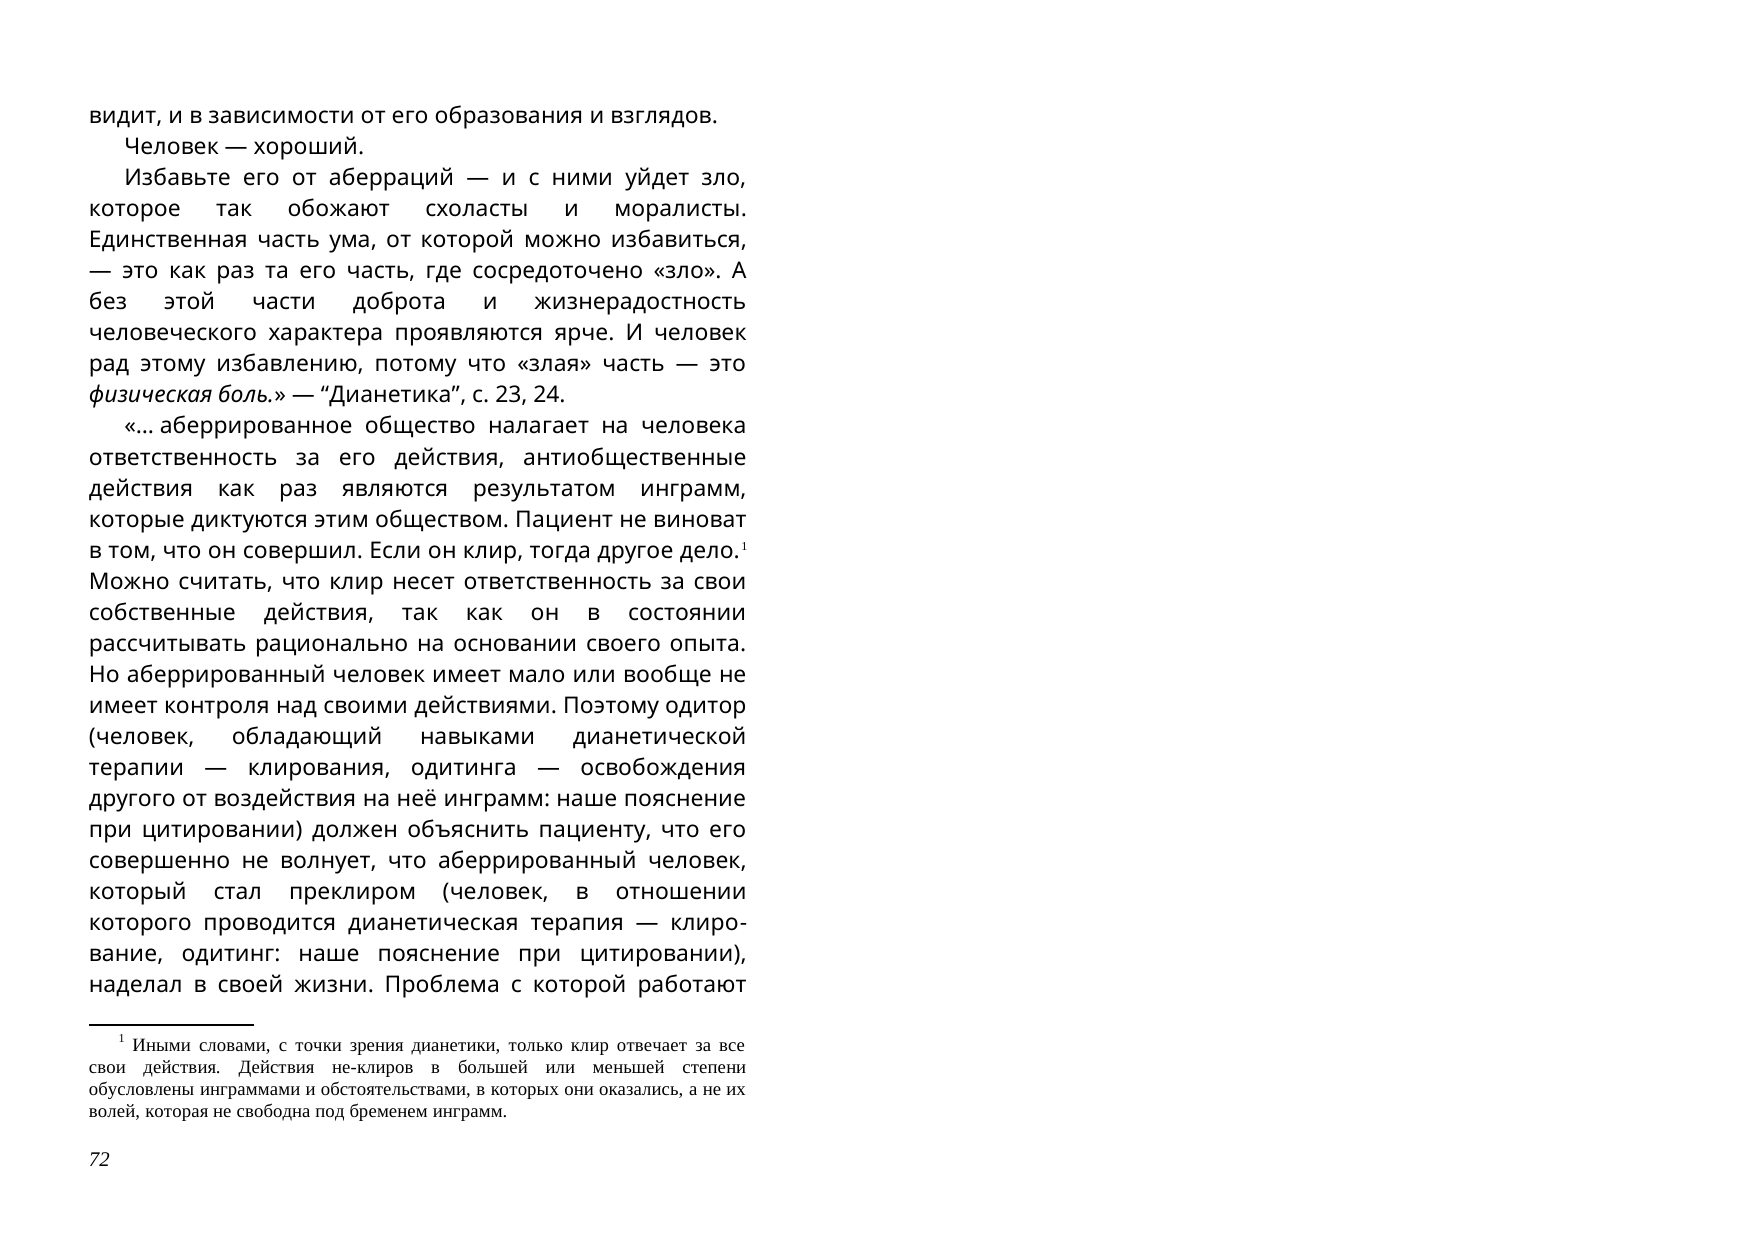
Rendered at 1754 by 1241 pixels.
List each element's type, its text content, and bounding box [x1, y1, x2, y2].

text Иными словами, с точки зрения дианетики, только клир отвечает за все свои действия. Действия не-клиров в большей или меньшей степени обусловлены инграммами и обстоятельствами, в которых они оказались, а не их волей, которая не свободна под бременем инграмм. [89, 1031, 747, 1122]
text Избавьте его от аберраций — и с ними уйдет зло, которое так обо­жают схоласты и моралисты. Единственная часть ума, от которой мо­жно избавиться, — это как раз та его часть, где сосредоточено «зло». А без этой части доброта и жизнерадостность человеческого ха­рактера проявляются ярче. И человек рад этому избавлению, потому что «злая» часть — это физическая боль.» — “Дианетика”, с. 23, 24. [89, 161, 747, 409]
text видит, и в зависимости от его образования и взглядов. [89, 99, 747, 130]
text «... аберрированное общество налагает на человека ответственность за его действия, антиобщественные действия как раз являются результатом инграмм, которые диктуются этим обществом. Пациент не виноват в том, что он совершил. Если он клир, тогда другое дело. Можно считать, что клир несет ответственность за свои собственные действия, так как он в состоянии рассчитывать рационально на основании своего опыта. Но аберрированный человек имеет мало или вообще не имеет контроля над своими действиями. Поэтому одитор (человек, обладающий навыками дианетической терапии — клирования, одитинга — освобождения другого от воздействия на неё инграмм: наше пояснение при цитировании) должен объяснить пациенту, что его совершенно не волнует, что аберрированный человек, который стал преклиром (че­ло­век, в отношении которого проводится дианетическая терапия — клиро­вание, одитинг: наше пояснение при цитировании), наделал в своей жизни. Проблема с которой работают [89, 409, 747, 999]
text Человек — хороший. [89, 130, 747, 161]
